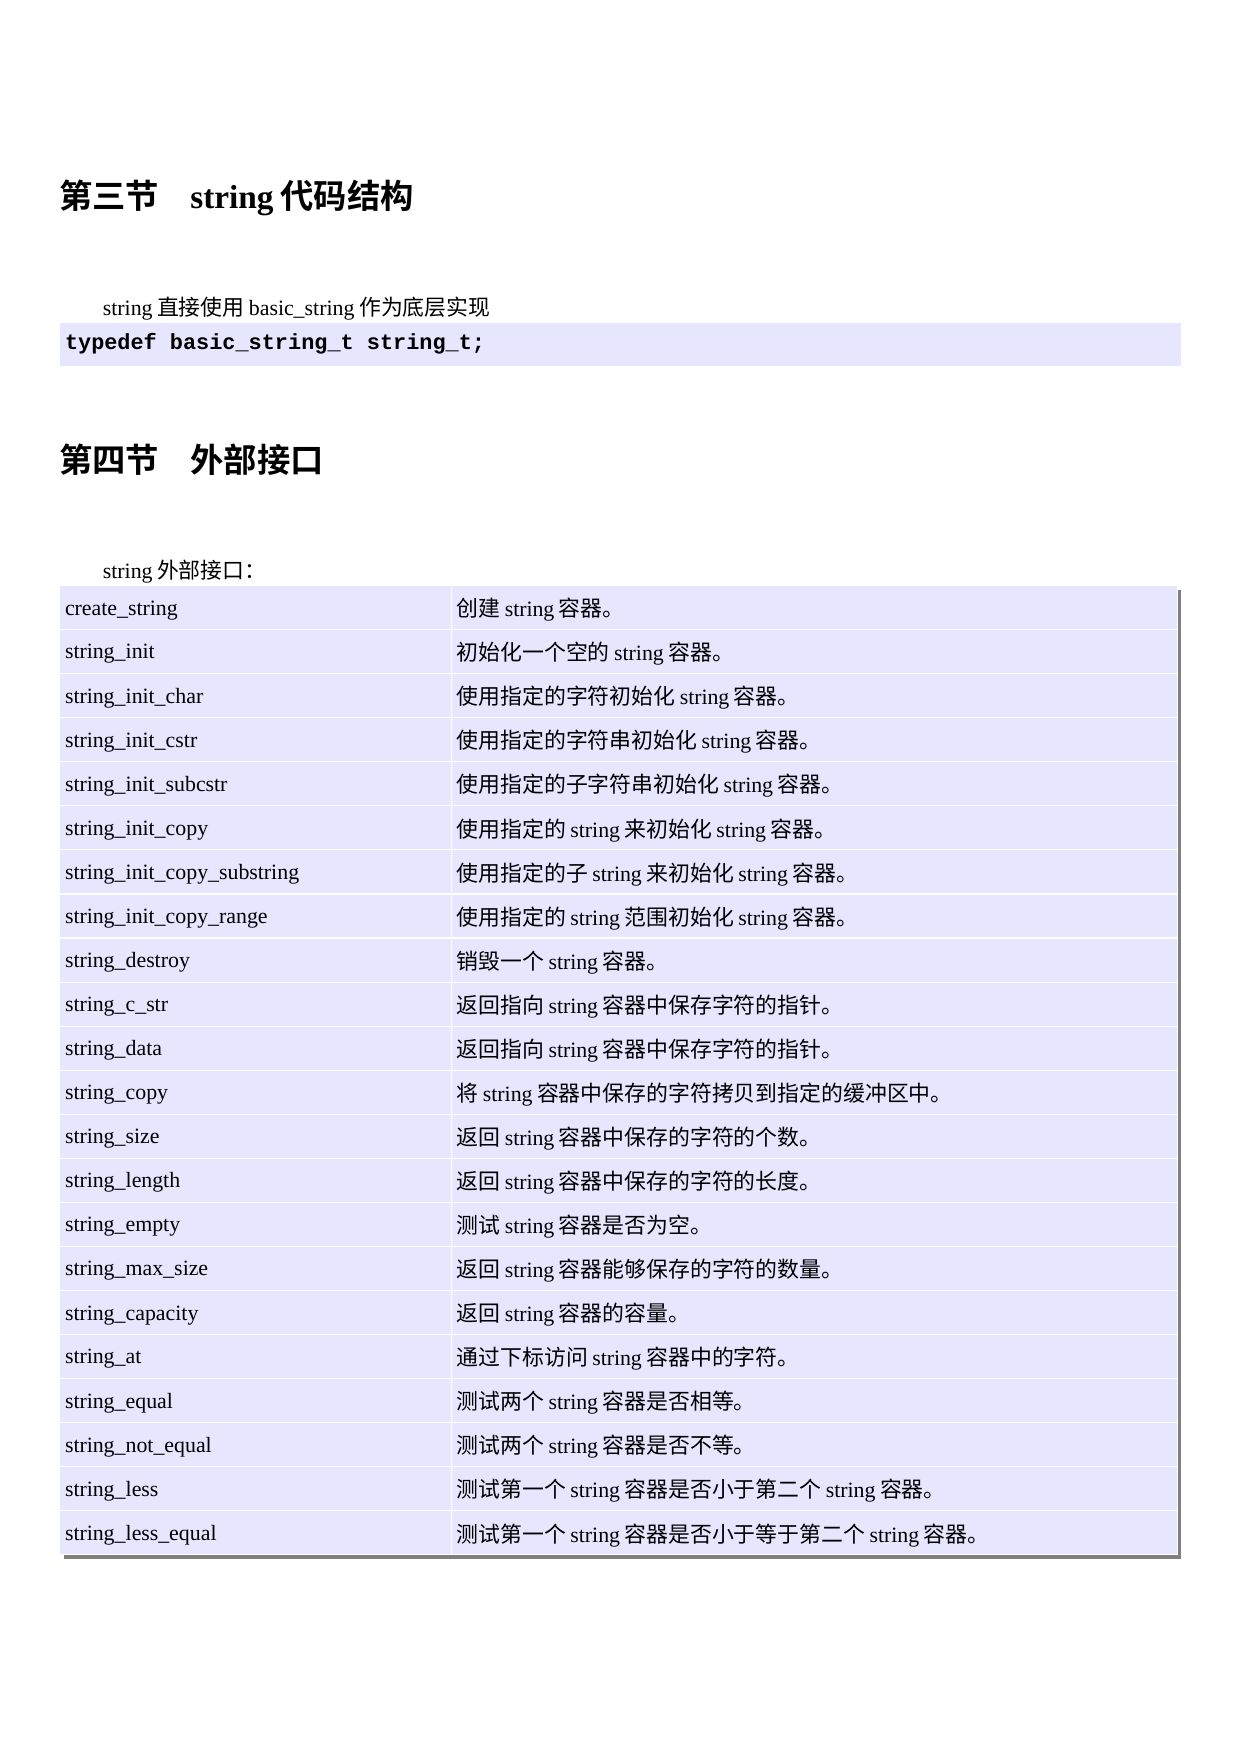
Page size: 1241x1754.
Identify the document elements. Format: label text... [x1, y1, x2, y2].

table_cell 返回指向string容器中保存字符的指针。 [452, 983, 1177, 1026]
table_cell 使用指定的字符初始化string容器。 [452, 674, 1177, 717]
table_cell 返回string容器中保存的字符的长度。 [452, 1159, 1177, 1202]
table_cell string_init_char [60, 674, 451, 717]
table_cell string_init_subcstr [60, 762, 451, 805]
table_cell string_c_str [60, 983, 451, 1026]
table_cell 测试两个string容器是否相等。 [452, 1379, 1177, 1422]
table_cell string_data [60, 1027, 451, 1070]
table_cell 测试第一个string容器是否小于第二个string容器。 [452, 1467, 1177, 1510]
subtitle string代码结构 [59, 162, 1181, 227]
table_header 创建string容器。 [452, 586, 1177, 629]
table_cell 初始化一个空的string容器。 [452, 630, 1177, 673]
table_cell string_init_copy [60, 806, 451, 849]
table_cell 测试string容器是否为空。 [452, 1203, 1177, 1246]
table_cell string_destroy [60, 939, 451, 982]
table_cell string_size [60, 1115, 451, 1158]
table_cell 返回string容器的容量。 [452, 1291, 1177, 1334]
table_cell 使用指定的string来初始化string容器。 [452, 806, 1177, 849]
table_cell 销毁一个string容器。 [452, 939, 1177, 982]
table_cell 返回指向string容器中保存字符的指针。 [452, 1027, 1177, 1070]
table_cell string_init_cstr [60, 718, 451, 761]
table_header typedef basic_string_t string_t; [60, 323, 1181, 366]
table_cell string_less_equal [60, 1511, 451, 1554]
table_cell string_less [60, 1467, 451, 1510]
table_cell string_at [60, 1335, 451, 1378]
table_cell 使用指定的string范围初始化string容器。 [452, 895, 1177, 937]
table_cell string_length [60, 1159, 451, 1202]
table_cell string_init_copy_substring [60, 850, 451, 893]
table_cell 将string容器中保存的字符拷贝到指定的缓冲区中。 [452, 1071, 1177, 1114]
text string外部接口： [59, 552, 1181, 585]
table_cell string_capacity [60, 1291, 451, 1334]
table_cell 测试第一个string容器是否小于等于第二个string容器。 [452, 1511, 1177, 1554]
table_cell 测试两个string容器是否不等。 [452, 1423, 1177, 1466]
table_header create_string [60, 586, 451, 629]
table_cell 返回string容器能够保存的字符的数量。 [452, 1247, 1177, 1290]
table_cell 返回string容器中保存的字符的个数。 [452, 1115, 1177, 1158]
subtitle 外部接口 [59, 425, 1181, 490]
table_cell string_copy [60, 1071, 451, 1114]
table_cell string_equal [60, 1379, 451, 1422]
table_cell string_init_copy_range [60, 895, 451, 937]
table_cell string_empty [60, 1203, 451, 1246]
table_cell string_not_equal [60, 1423, 451, 1466]
table_cell string_init [60, 630, 451, 673]
table_cell 通过下标访问string容器中的字符。 [452, 1335, 1177, 1378]
table_cell 使用指定的子string来初始化string容器。 [452, 850, 1177, 893]
table_cell 使用指定的字符串初始化string容器。 [452, 718, 1177, 761]
text string直接使用basic_string作为底层实现 [59, 289, 1181, 322]
table_cell 使用指定的子字符串初始化string容器。 [452, 762, 1177, 805]
table_cell string_max_size [60, 1247, 451, 1290]
